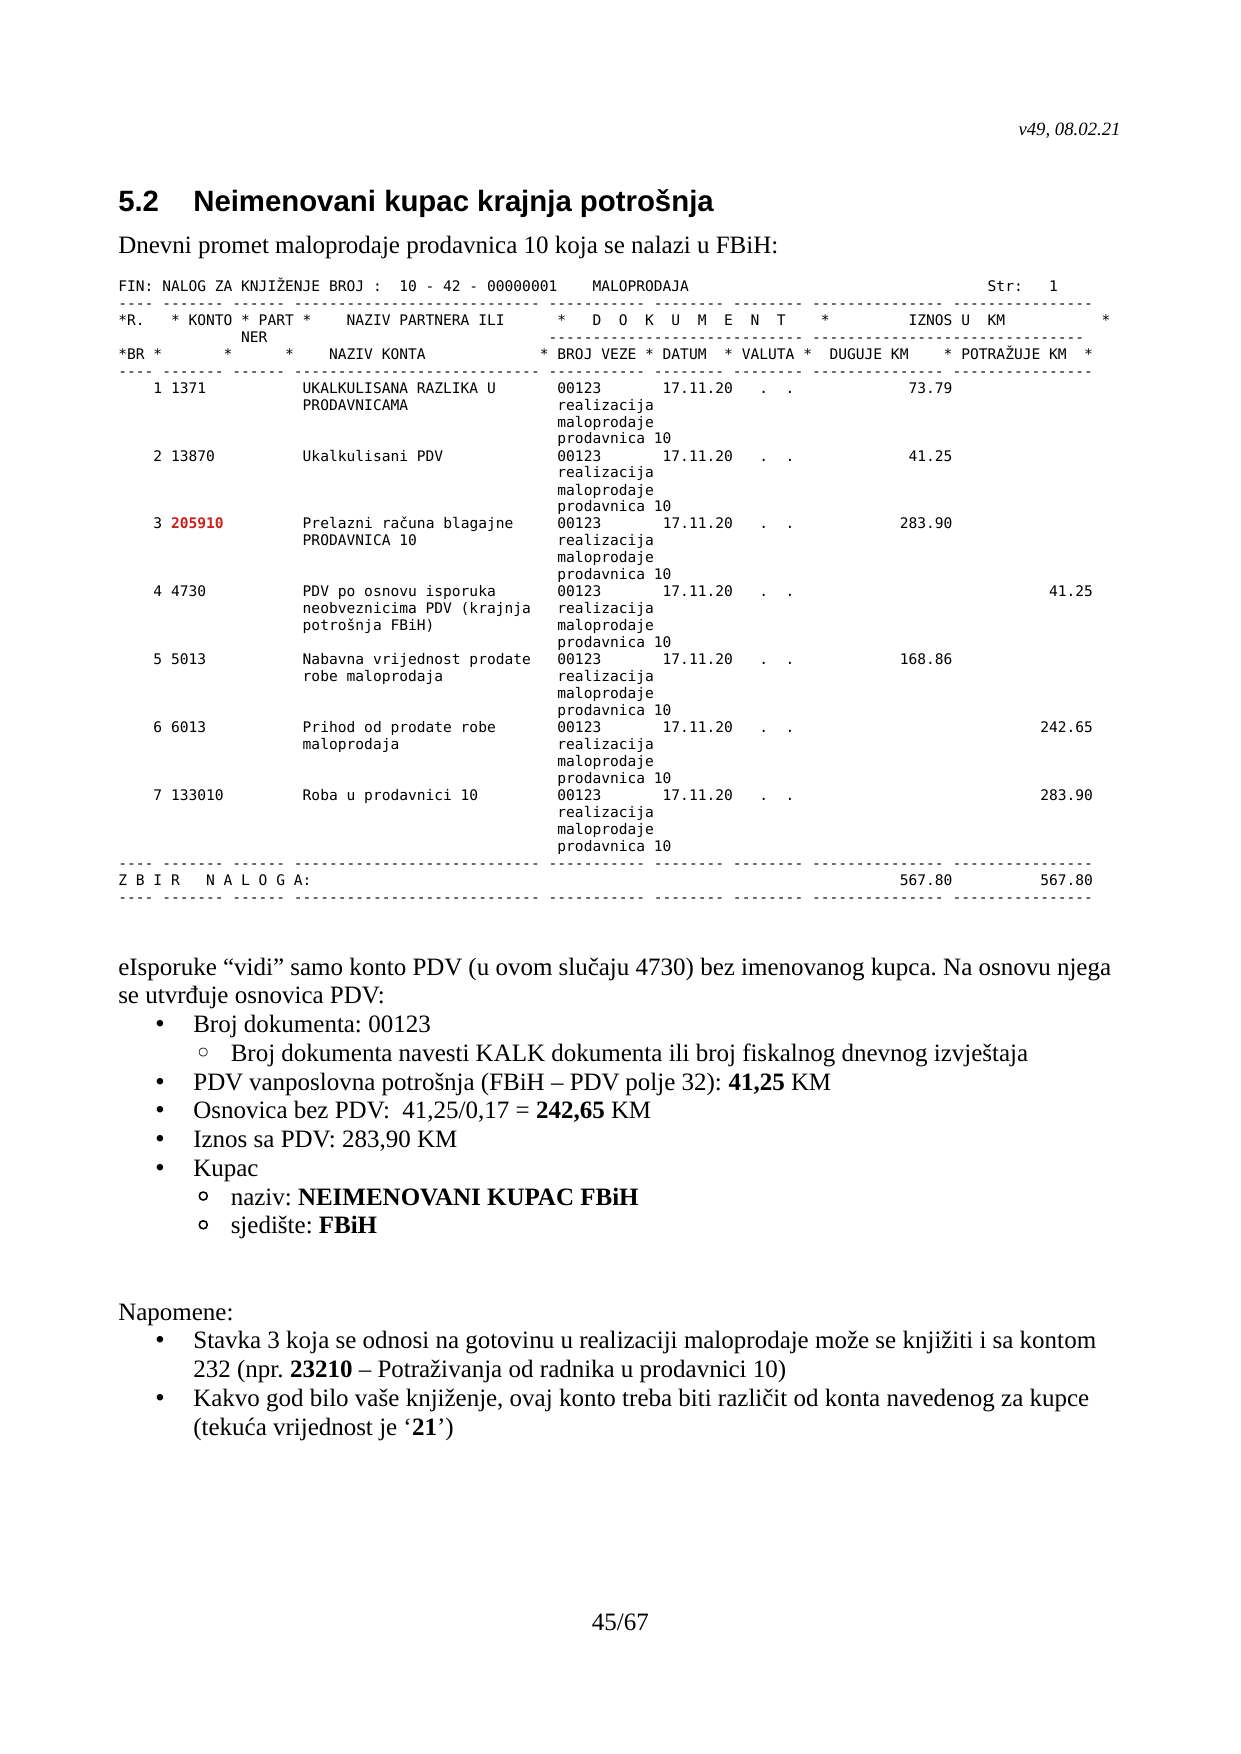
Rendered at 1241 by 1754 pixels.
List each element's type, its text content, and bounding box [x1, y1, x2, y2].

text prodavnica 10 [118, 430, 1122, 447]
text prodavnica 10 [118, 498, 1122, 515]
text prodavnica 10 [118, 566, 1122, 583]
text maloprodaja realizacija [118, 736, 1122, 753]
list Osnovica bez PDV: 41,25/0,17 = 242,65 KM [156, 1095, 1122, 1124]
text maloprodaje [118, 821, 1122, 838]
text maloprodaje [118, 549, 1122, 566]
text maloprodaje [118, 413, 1122, 430]
subtitle Neimenovani kupac krajnja potrošnja [118, 184, 1122, 217]
list Iznos sa PDV: 283,90 KM [156, 1124, 1122, 1153]
text maloprodaje [118, 685, 1122, 702]
text 7 133010 Roba u prodavnici 10 00123 17.11.20 . . 283.90 [118, 787, 1122, 804]
text Z B I R N A L O G A: 567.80 567.80 [118, 872, 1122, 889]
text neobveznicima PDV (krajnja realizacija [118, 600, 1122, 617]
text Napomene: [118, 1297, 1122, 1325]
text prodavnica 10 [118, 634, 1122, 651]
text 4 4730 PDV po osnovu isporuka 00123 17.11.20 . . 41.25 [118, 583, 1122, 600]
text eIsporuke “vidi” samo konto PDV (u ovom slučaju 4730) bez imenovanog kupca. Na osnovu njega se utvrđuje osnovica PDV: [118, 952, 1122, 1009]
text prodavnica 10 [118, 838, 1122, 855]
text maloprodaje [118, 481, 1122, 498]
text *BR * * * NAZIV KONTA * BROJ VEZE * DATUM * VALUTA * DUGUJE KM * POTRAŽUJE KM * [118, 346, 1122, 362]
text *R. * KONTO * PART * NAZIV PARTNERA ILI * D O K U M E N T * IZNOS U KM * [118, 312, 1122, 328]
text Dnevni promet maloprodaje prodavnica 10 koja se nalazi u FBiH: [118, 230, 1122, 259]
text ---- ------- ------ ---------------------------- ----------- -------- -------- --------------- ---------------- [118, 362, 1122, 379]
text ---- ------- ------ ---------------------------- ----------- -------- -------- --------------- ---------------- [118, 294, 1122, 312]
list naziv: NEIMENOVANI KUPAC FBiH [193, 1182, 1122, 1210]
text prodavnica 10 [118, 770, 1122, 787]
list Broj dokumenta navesti KALK dokumenta ili broj fiskalnog dnevnog izvještaja [193, 1038, 1122, 1067]
text realizacija [118, 804, 1122, 821]
text PRODAVNICA 10 realizacija [118, 532, 1122, 549]
text ---- ------- ------ ---------------------------- ----------- -------- -------- --------------- ---------------- [118, 855, 1122, 872]
text ---- ------- ------ ---------------------------- ----------- -------- -------- --------------- ---------------- [118, 889, 1122, 906]
list sjedište: FBiH [193, 1210, 1122, 1239]
list PDV vanposlovna potrošnja (FBiH – PDV polje 32): 41,25 KM [156, 1067, 1122, 1095]
text 5 5013 Nabavna vrijednost prodate 00123 17.11.20 . . 168.86 [118, 651, 1122, 668]
list Stavka 3 koja se odnosi na gotovinu u realizaciji maloprodaje može se knjižiti i sa kontom 232 (npr. 23210 – Potraživanja od radnika u prodavnici 10) [156, 1325, 1122, 1383]
list Broj dokumenta: 00123 [156, 1009, 1122, 1038]
text NER ----------------------------- ------------------------------- [118, 328, 1122, 346]
text PRODAVNICAMA realizacija [118, 396, 1122, 413]
text robe maloprodaja realizacija [118, 668, 1122, 685]
text potrošnja FBiH) maloprodaje [118, 617, 1122, 634]
text 6 6013 Prihod od prodate robe 00123 17.11.20 . . 242.65 [118, 719, 1122, 736]
text 2 13870 Ukalkulisani PDV 00123 17.11.20 . . 41.25 [118, 447, 1122, 464]
text FIN: NALOG ZA KNJIŽENJE BROJ : 10 - 42 - 00000001 MALOPRODAJA Str: 1 [118, 278, 1122, 294]
text prodavnica 10 [118, 702, 1122, 719]
list Kupac [156, 1153, 1122, 1182]
text maloprodaje [118, 753, 1122, 770]
text realizacija [118, 464, 1122, 481]
text 3 205910 Prelazni računa blagajne 00123 17.11.20 . . 283.90 [118, 515, 1122, 532]
text 1 1371 UKALKULISANA RAZLIKA U 00123 17.11.20 . . 73.79 [118, 379, 1122, 396]
list Kakvo god bilo vaše knjiženje, ovaj konto treba biti različit od konta navedenog za kupce (tekuća vrijednost je ‘21’) [156, 1383, 1122, 1440]
